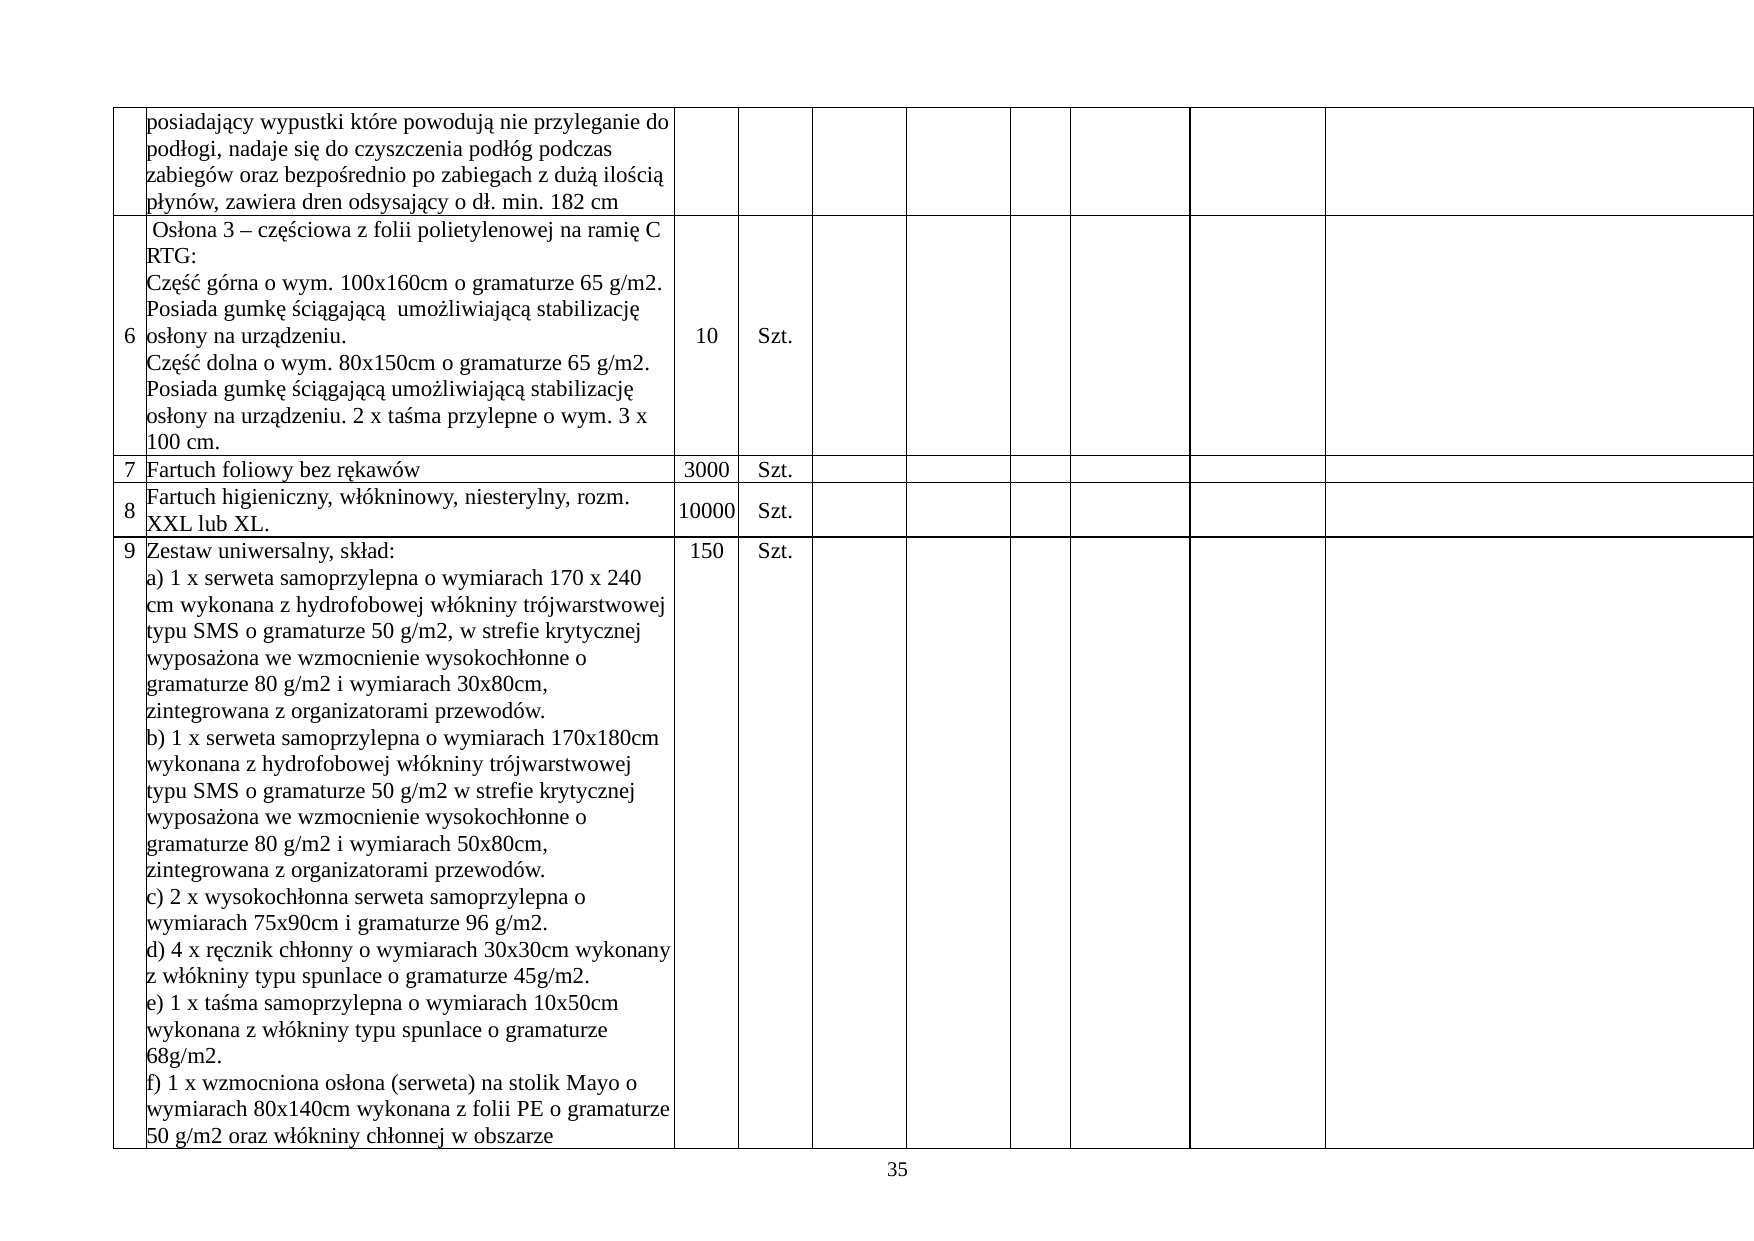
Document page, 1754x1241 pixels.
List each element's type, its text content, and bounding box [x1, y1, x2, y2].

table_cell [907, 216, 1010, 454]
table_cell [813, 538, 906, 1148]
table_cell [1326, 538, 1753, 1148]
table_cell [813, 456, 906, 482]
table_cell [907, 108, 1010, 214]
table_cell [1326, 456, 1753, 482]
table_cell 9 [114, 538, 146, 1148]
table_cell [114, 108, 146, 214]
table_cell [1011, 538, 1070, 1148]
table_cell 10 [675, 216, 738, 454]
table_cell 150 [675, 538, 738, 1148]
table_cell [1326, 108, 1753, 214]
table_cell Fartuch foliowy bez rękawów [147, 456, 674, 482]
table_cell [675, 108, 738, 214]
table_cell [1191, 216, 1325, 454]
table_cell Szt. [739, 483, 812, 536]
table_cell [1011, 216, 1070, 454]
table_cell [1071, 538, 1189, 1148]
table_cell Szt. [739, 538, 812, 1148]
table_cell posiadający wypustki które powodują nie przyleganie do podłogi, nadaje się do czyszczenia podłóg podczas zabiegów oraz bezpośrednio po zabiegach z dużą ilością płynów, zawiera dren odsysający o dł. min. 182 cm [147, 108, 674, 214]
table_cell [813, 216, 906, 454]
table_cell Osłona 3 – częściowa z folii polietylenowej na ramię C RTG: Część górna o wym. 100x160cm o gramaturze 65 g/m2. Posiada gumkę ściągającą umożliwiającą stabilizację osłony na urządzeniu. Część dolna o wym. 80x150cm o gramaturze 65 g/m2. Posiada gumkę ściągającą umożliwiającą stabilizację osłony na urządzeniu. 2 x taśma przylepne o wym. 3 x 100 cm. [147, 216, 674, 454]
table_cell Szt. [739, 216, 812, 454]
table_cell 10000 [675, 483, 738, 536]
table_cell [1011, 483, 1070, 536]
table_cell [1191, 456, 1325, 482]
table_cell [1326, 216, 1753, 454]
table_cell 8 [114, 483, 146, 536]
table_cell [1326, 483, 1753, 536]
table_cell [813, 108, 906, 214]
table_cell Fartuch higieniczny, włókninowy, niesterylny, rozm. XXL lub XL. [147, 483, 674, 536]
table_cell 6 [114, 216, 146, 454]
table_cell [907, 483, 1010, 536]
table_cell [1071, 456, 1189, 482]
table_cell Szt. [739, 456, 812, 482]
table_cell 7 [114, 456, 146, 482]
table_cell [1191, 108, 1325, 214]
table_cell [813, 483, 906, 536]
table_cell [1071, 483, 1189, 536]
table_cell 3000 [675, 456, 738, 482]
table_cell [1071, 108, 1189, 214]
table_cell [739, 108, 812, 214]
table_cell [1011, 108, 1070, 214]
table_cell [1191, 483, 1325, 536]
table_cell [907, 456, 1010, 482]
table_cell Zestaw uniwersalny, skład: a) 1 x serweta samoprzylepna o wymiarach 170 x 240 cm wykonana z hydrofobowej włókniny trójwarstwowej typu SMS o gramaturze 50 g/m2, w strefie krytycznej wyposażona we wzmocnienie wysokochłonne o gramaturze 80 g/m2 i wymiarach 30x80cm, zintegrowana z organizatorami przewodów. b) 1 x serweta samoprzylepna o wymiarach 170x180cm wykonana z hydrofobowej włókniny trójwarstwowej typu SMS o gramaturze 50 g/m2 w strefie krytycznej wyposażona we wzmocnienie wysokochłonne o gramaturze 80 g/m2 i wymiarach 50x80cm, zintegrowana z organizatorami przewodów. c) 2 x wysokochłonna serweta samoprzylepna o wymiarach 75x90cm i gramaturze 96 g/m2. d) 4 x ręcznik chłonny o wymiarach 30x30cm wykonany z włókniny typu spunlace o gramaturze 45g/m2. e) 1 x taśma samoprzylepna o wymiarach 10x50cm wykonana z włókniny typu spunlace o gramaturze 68g/m2. f) 1 x wzmocniona osłona (serweta) na stolik Mayo o wymiarach 80x140cm wykonana z folii PE o gramaturze 50 g/m2 oraz włókniny chłonnej w obszarze [147, 538, 674, 1148]
table_cell [907, 538, 1010, 1148]
table_cell [1011, 456, 1070, 482]
table_cell [1191, 538, 1325, 1148]
table_cell [1071, 216, 1189, 454]
